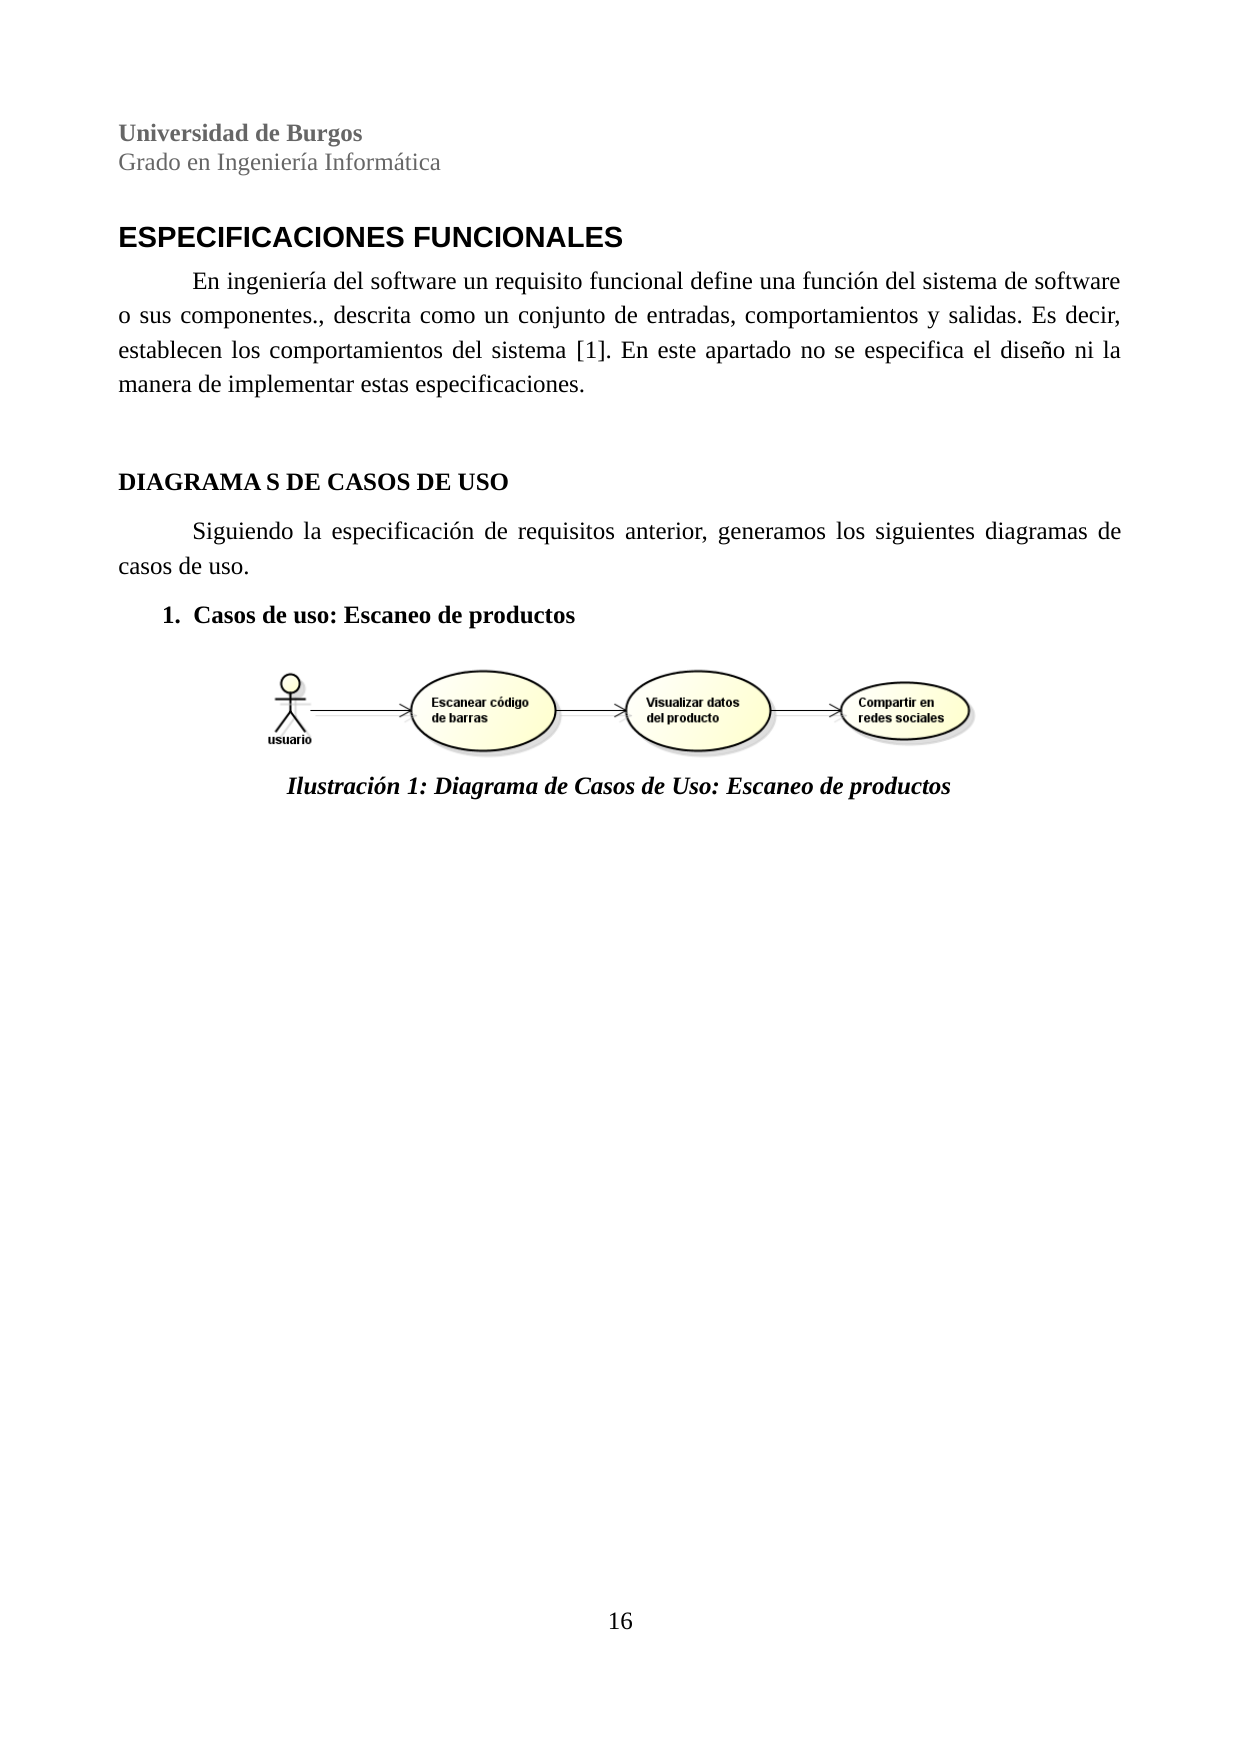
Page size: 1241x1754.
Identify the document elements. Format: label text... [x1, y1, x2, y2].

text Siguiendo la especificación de requisitos anterior, generamos los siguientes diagramas de casos de uso. [118, 516, 1122, 579]
text En ingeniería del software un requisito funcional define una función del sistema de software o sus componentes., descrita como un conjunto de entradas, comportamientos y salidas. Es decir, establecen los comportamientos del sistema [1]. En este apartado no se especifica el diseño ni la manera de implementar estas especificaciones. [118, 266, 1122, 398]
picture [250, 648, 991, 772]
text Ilustración 1: Diagrama de Casos de Uso: Escaneo de productos [172, 772, 1068, 800]
list Casos de uso: Escaneo de productos [156, 600, 1122, 629]
text DIAGRAMA S DE CASOS DE USO [118, 467, 1122, 496]
subtitle ESPECIFICACIONES FUNCIONALES [118, 220, 1122, 253]
